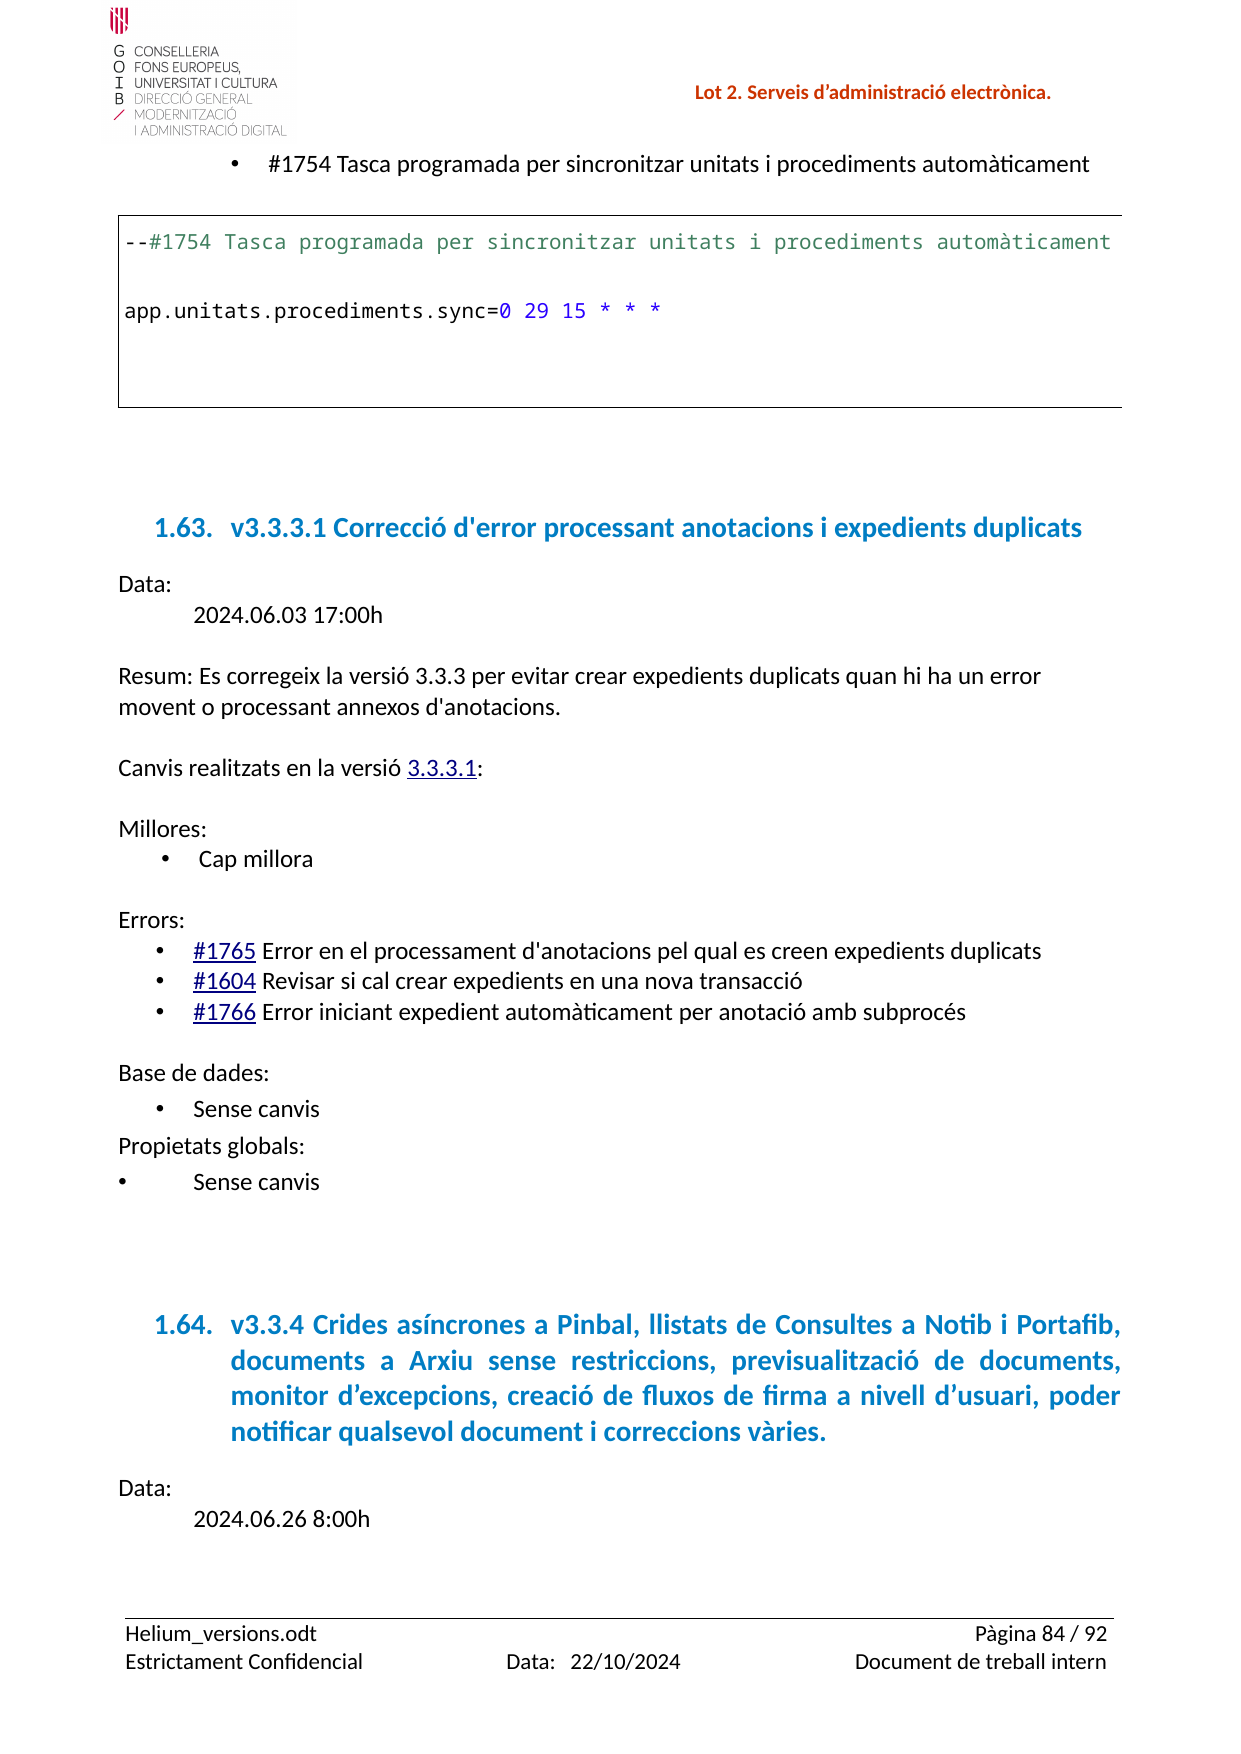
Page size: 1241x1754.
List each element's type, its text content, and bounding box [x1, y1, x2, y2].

text 2024.06.03 17:00h [118, 599, 1122, 630]
table_header --#1754 Tasca programada per sincronitzar unitats i procediments automàticament app.unitats.procediments.sync=0 29 15 * * * [119, 216, 1122, 407]
text Base de dades: [118, 1057, 1122, 1087]
text Millores: [118, 813, 1122, 843]
text Resum: Es corregeix la versió 3.3.3 per evitar crear expedients duplicats quan hi ha un error movent o processant annexos d'anotacions. [118, 660, 1122, 721]
subtitle v3.3.3.1 Correcció d'error processant anotacions i expedients duplicats [153, 509, 1122, 545]
text Errors: [118, 904, 1122, 935]
list Sense canvis [156, 1093, 1122, 1124]
text Propietats globals: [118, 1130, 1122, 1160]
text Data: [118, 569, 1122, 599]
picture [100, 0, 297, 144]
text Canvis realitzats en la versió 3.3.3.1: [118, 752, 1122, 782]
subtitle v3.3.4 Crides asíncrones a Pinbal, llistats de Consultes a Notib i Portafib, documents a Arxiu sense restriccions, previsualització de documents, monitor d’excepcions, creació de fluxos de firma a nivell d’usuari, poder notificar qualsevol document i correccions vàries. [153, 1306, 1122, 1449]
list Sense canvis [118, 1166, 1122, 1197]
list Cap millora [161, 843, 1122, 874]
list #1604 Revisar si cal crear expedients en una nova transacció [156, 965, 1122, 996]
list #1754 Tasca programada per sincronitzar unitats i procediments automàticament [231, 148, 1122, 178]
text 2024.06.26 8:00h [118, 1503, 1122, 1533]
list #1766 Error iniciant expedient automàticament per anotació amb subprocés [156, 996, 1122, 1026]
list #1765 Error en el processament d'anotacions pel qual es creen expedients duplicats [156, 935, 1122, 965]
text Data: [118, 1472, 1122, 1503]
